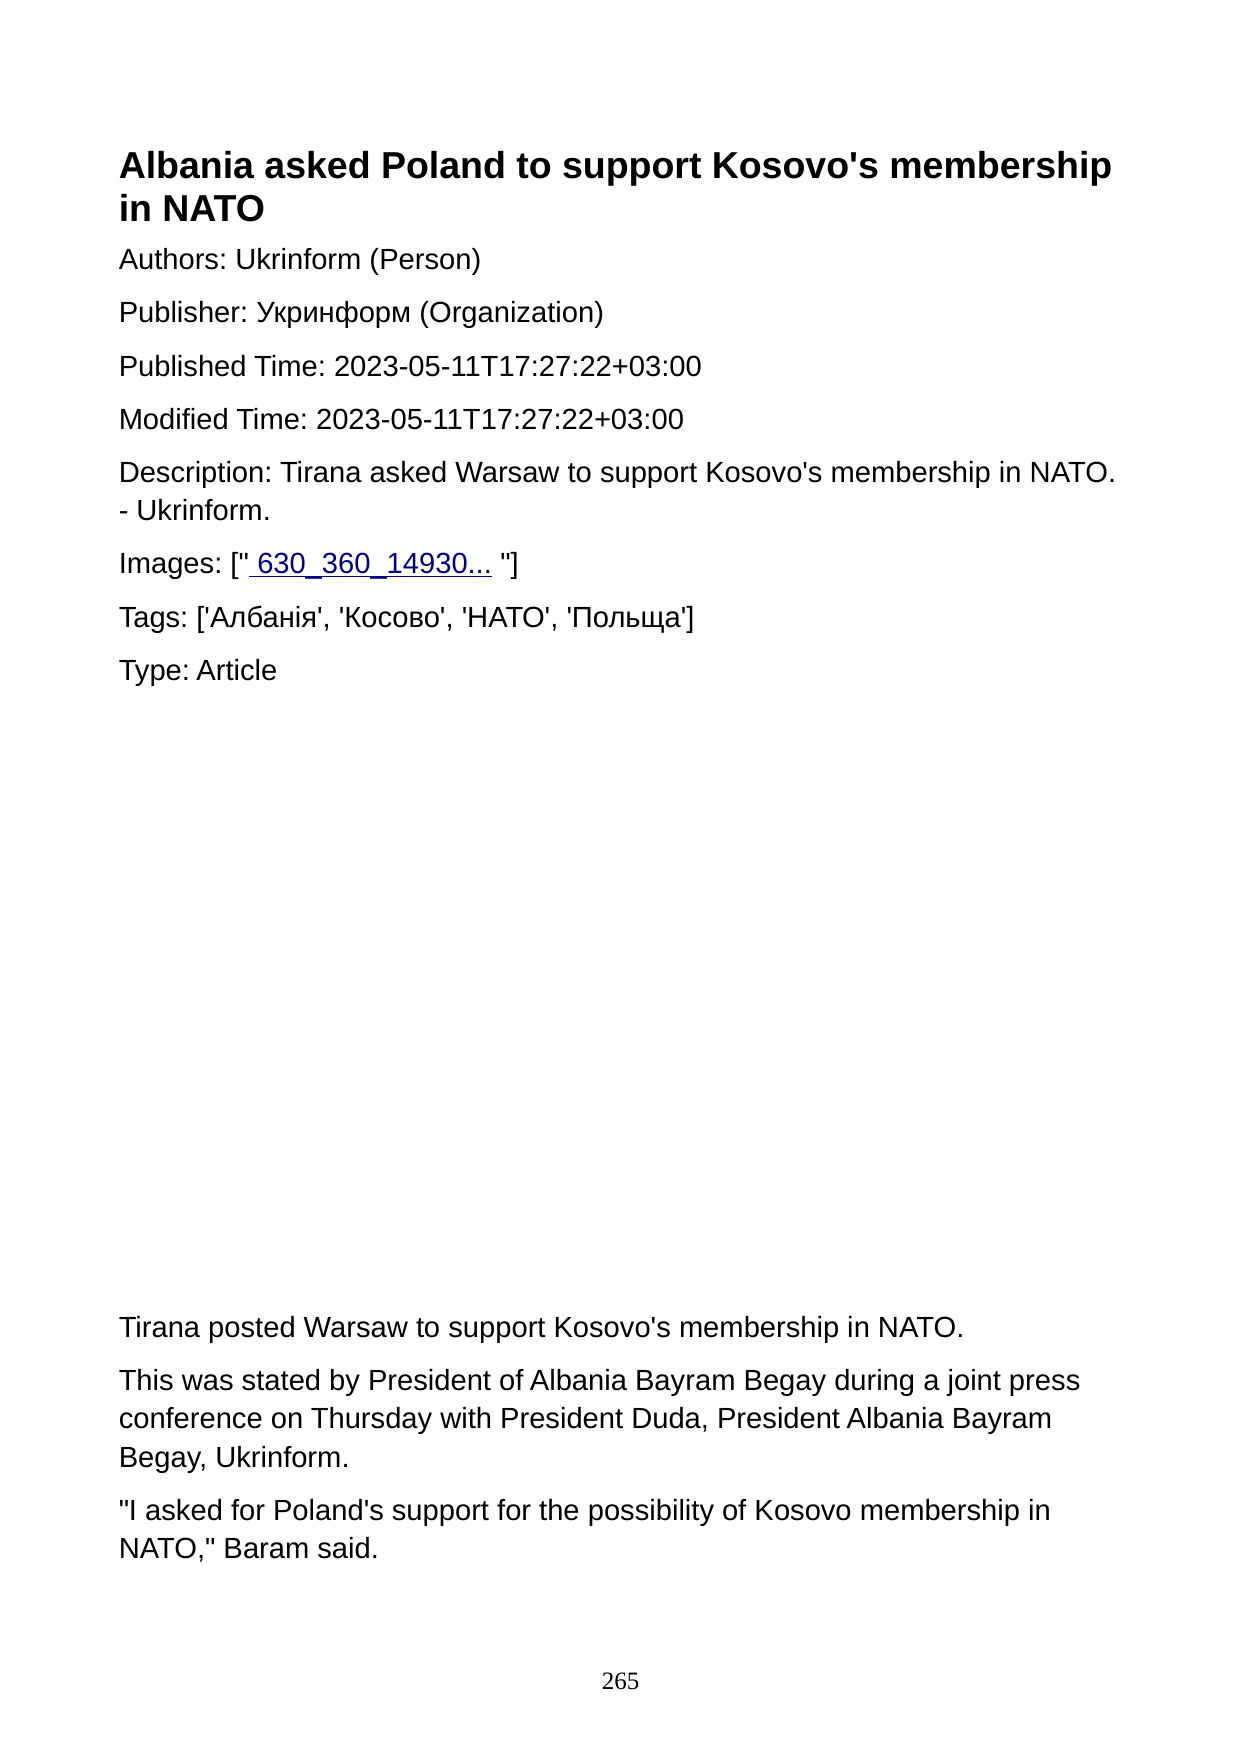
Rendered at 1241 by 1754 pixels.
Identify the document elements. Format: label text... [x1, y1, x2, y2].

text This was stated by President of Albania Bayram Begay during a joint press conference on Thursday with President Duda, President Albania Bayram Begay, Ukrinform. [118, 1363, 1122, 1473]
text Tags: ['Албанія', 'Косово', 'НАТО', 'Польща'] [118, 599, 1122, 633]
text Description: Tirana asked Warsaw to support Kosovo's membership in NATO. - Ukrinform. [118, 455, 1122, 527]
text Published Time: 2023-05-11T17:27:22+03:00 [118, 348, 1122, 382]
text Tirana posted Warsaw to support Kosovo's membership in NATO. [118, 706, 1122, 1343]
text Type: Article [118, 653, 1122, 686]
text Images: [" 630_360_14930... "] [118, 546, 1122, 580]
text Publisher: Укринформ (Organization) [118, 295, 1122, 329]
text Authors: Ukrinform (Person) [118, 242, 1122, 276]
text Modified Time: 2023-05-11T17:27:22+03:00 [118, 402, 1122, 435]
subtitle Albania asked Poland to support Kosovo's membership in NATO [118, 143, 1122, 230]
text "I asked for Poland's support for the possibility of Kosovo membership in NATO," Baram said. [118, 1493, 1122, 1565]
